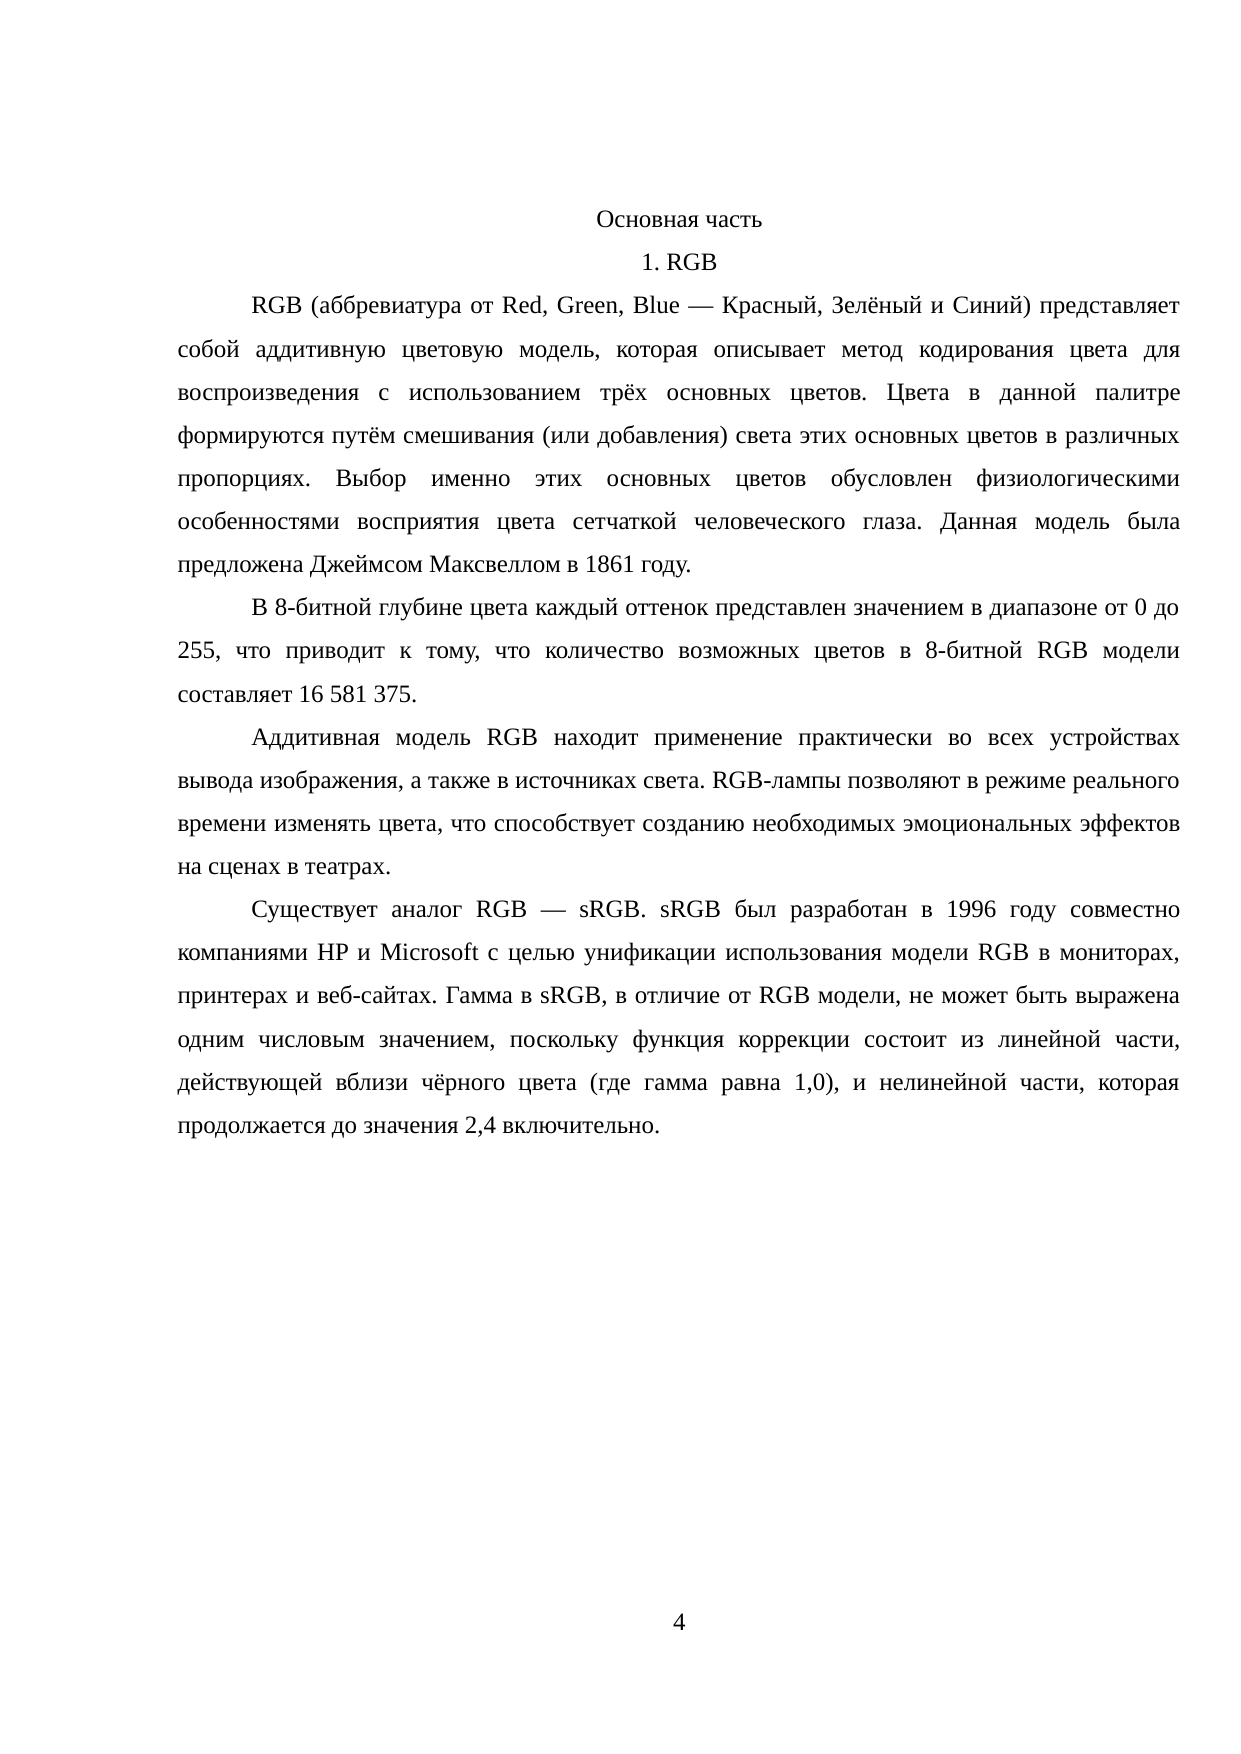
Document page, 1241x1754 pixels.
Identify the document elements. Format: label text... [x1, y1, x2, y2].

text Аддитивная модель RGB находит применение практически во всех устройствах вывода изображения, а также в источниках света. RGB-лампы позволяют в режиме реального времени изменять цвета, что способствует созданию необходимых эмоциональных эффектов на сценах в театрах. [177, 722, 1181, 880]
text Основная часть [177, 204, 1181, 233]
text RGB (аббревиатура от Red, Green, Blue — Красный, Зелёный и Синий) представляет собой аддитивную цветовую модель, которая описывает метод кодирования цвета для воспроизведения с использованием трёх основных цветов. Цвета в данной палитре формируются путём смешивания (или добавления) света этих основных цветов в различных пропорциях. Выбор именно этих основных цветов обусловлен физиологическими особенностями восприятия цвета сетчаткой человеческого глаза. Данная модель была предложена Джеймсом Максвеллом в 1861 году. [177, 291, 1181, 578]
text В 8-битной глубине цвета каждый оттенок представлен значением в диапазоне от 0 до 255, что приводит к тому, что количество возможных цветов в 8-битной RGB модели составляет 16 581 375. [177, 592, 1181, 707]
text Существует аналог RGB — sRGB. sRGB был разработан в 1996 году совместно компаниями HP и Microsoft с целью унификации использования модели RGB в мониторах, принтерах и веб-сайтах. Гамма в sRGB, в отличие от RGB модели, не может быть выражена одним числовым значением, поскольку функция коррекции состоит из линейной части, действующей вблизи чёрного цвета (где гамма равна 1,0), и нелинейной части, которая продолжается до значения 2,4 включительно. [177, 894, 1181, 1139]
text 1. RGB [177, 247, 1181, 276]
